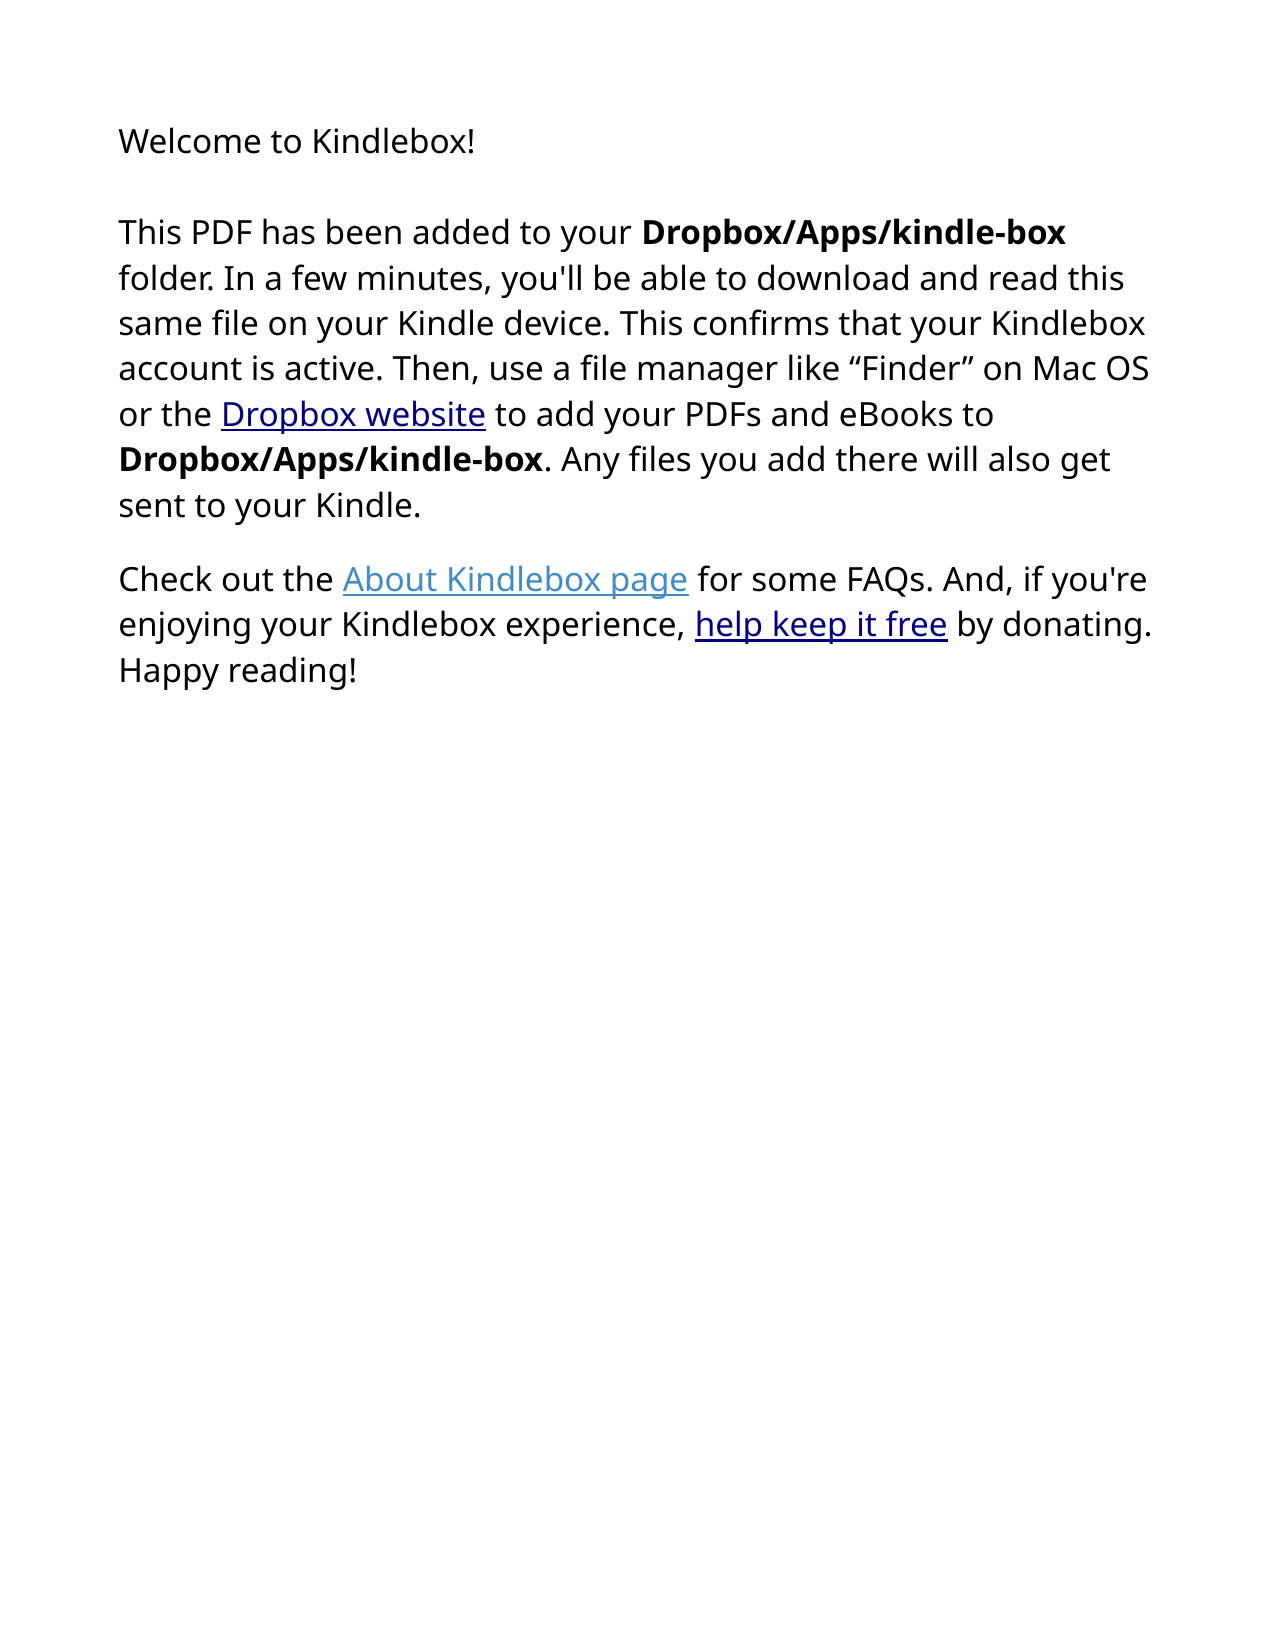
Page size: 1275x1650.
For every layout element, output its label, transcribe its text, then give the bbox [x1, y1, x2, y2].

text Check out the About Kindlebox page for some FAQs. And, if you're enjoying your Kindlebox experience, help keep it free by donating. Happy reading! [118, 556, 1157, 692]
text Welcome to Kindlebox! [118, 118, 1157, 163]
text This PDF has been added to your Dropbox/Apps/kindle-box folder. In a few minutes, you'll be able to download and read this same file on your Kindle device. This confirms that your Kindlebox account is active. Then, use a file manager like “Finder” on Mac OS or the Dropbox website to add your PDFs and eBooks to Dropbox/Apps/kindle-box. Any files you add there will also get sent to your Kindle. [118, 209, 1157, 527]
